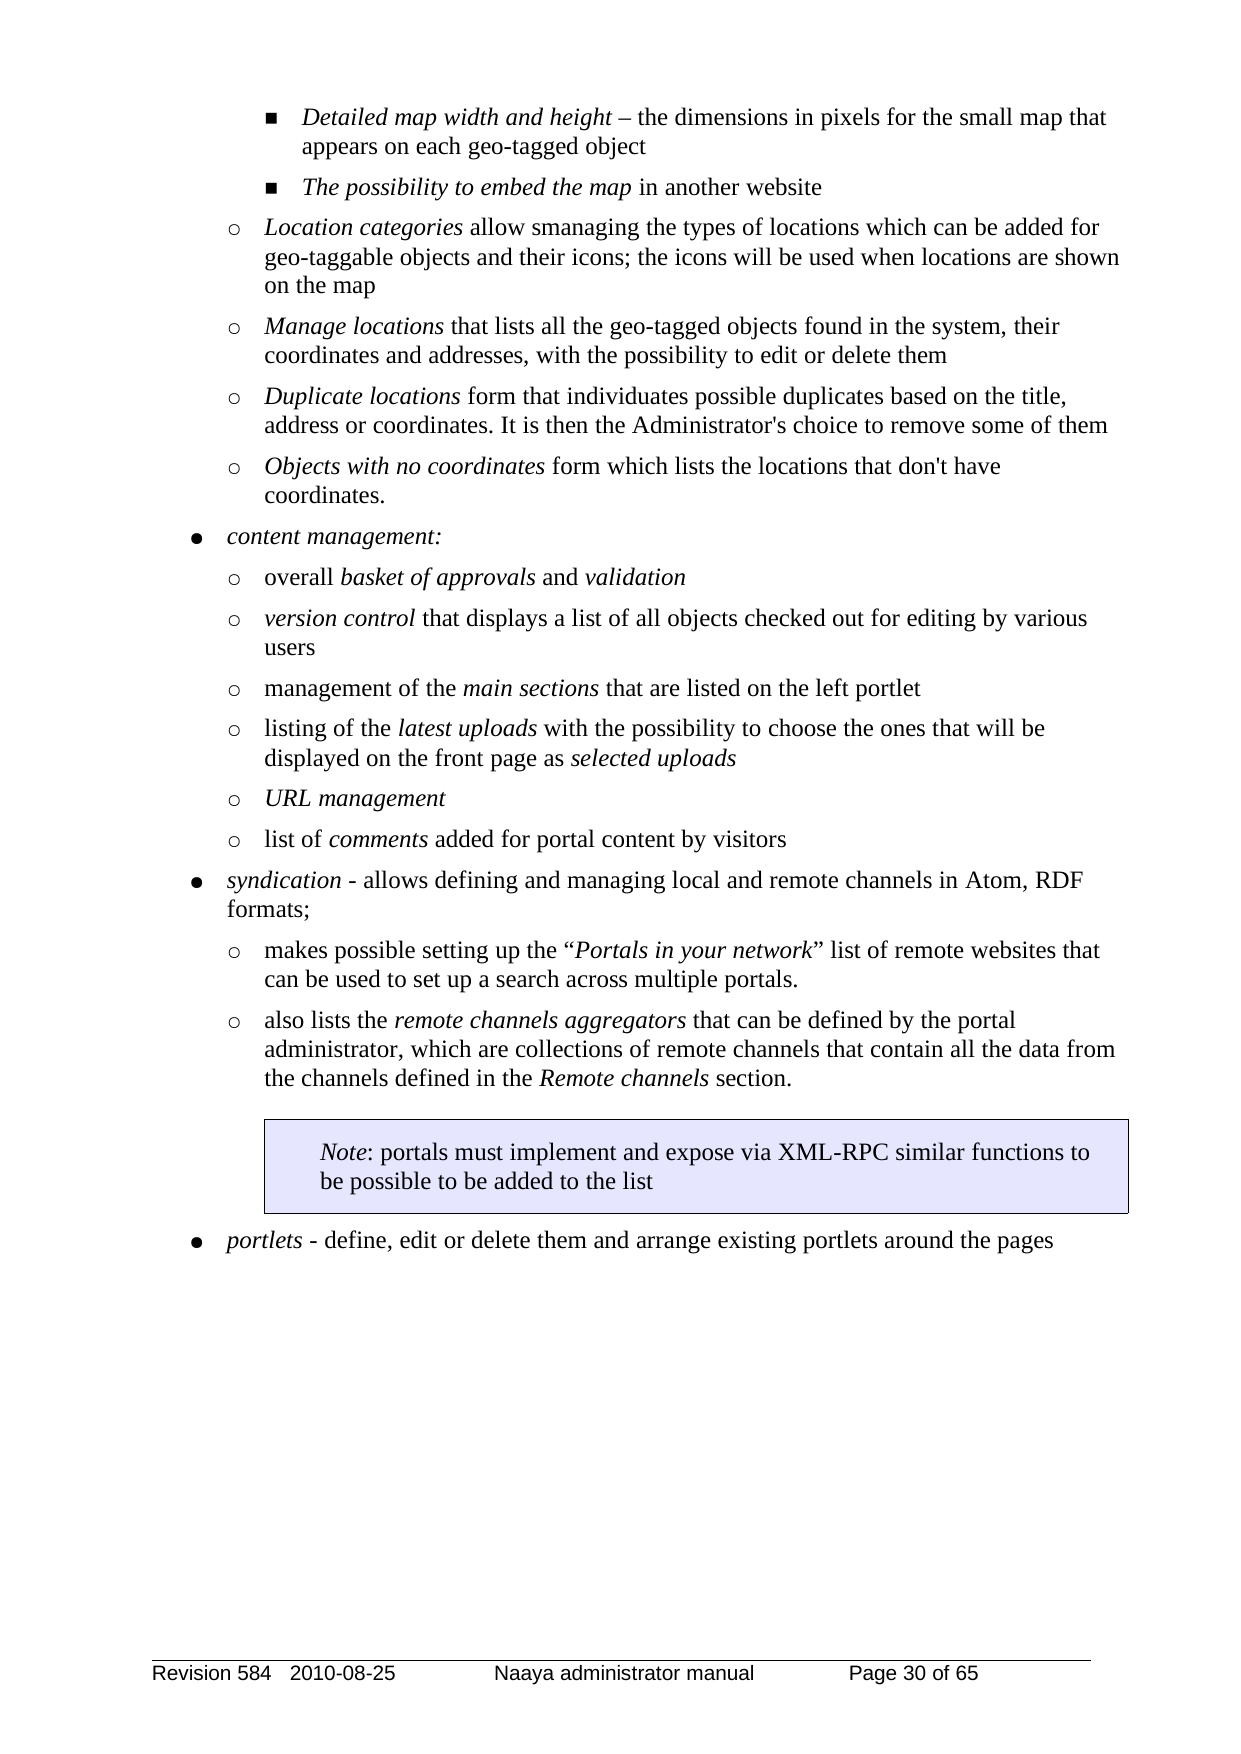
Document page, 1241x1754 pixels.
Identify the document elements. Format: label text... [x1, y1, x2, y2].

list also lists the remote channels aggregators that can be defined by the portal administrator, which are collections of remote channels that contain all the data from the channels defined in the Remote channels section. [227, 1005, 1128, 1092]
list listing of the latest uploads with the possibility to choose the ones that will be displayed on the front page as selected uploads [227, 713, 1128, 771]
list makes possible setting up the “Portals in your network” list of remote websites that can be used to set up a search across multiple portals. [227, 935, 1128, 993]
list version control that displays a list of all objects checked out for editing by various users [227, 603, 1128, 661]
list Objects with no coordinates form which lists the locations that don't have coordinates. [227, 451, 1128, 509]
list Note: portals must implement and expose via XML-RPC similar functions to be possible to be added to the list [265, 1120, 1128, 1213]
list Detailed map width and height – the dimensions in pixels for the small map that appears on each geo-tagged object [264, 102, 1128, 160]
list content management: [189, 521, 1128, 550]
list URL management [227, 783, 1128, 812]
list portlets - define, edit or delete them and arrange existing portlets around the pages [189, 1225, 1128, 1254]
list Location categories allow smanaging the types of locations which can be added for geo-taggable objects and their icons; the icons will be used when locations are shown on the map [227, 212, 1128, 299]
list management of the main sections that are listed on the left portlet [227, 672, 1128, 702]
list Manage locations that lists all the geo-tagged objects found in the system, their coordinates and addresses, with the possibility to edit or delete them [227, 311, 1128, 369]
list overall basket of approvals and validation [227, 562, 1128, 591]
list The possibility to embed the map in another website [264, 171, 1128, 201]
list syndication - allows defining and managing local and remote channels in Atom, RDF formats; [189, 865, 1128, 923]
list list of comments added for portal content by visitors [227, 824, 1128, 853]
list Duplicate locations form that individuates possible duplicates based on the title, address or coordinates. It is then the Administrator's choice to remove some of them [227, 381, 1128, 439]
